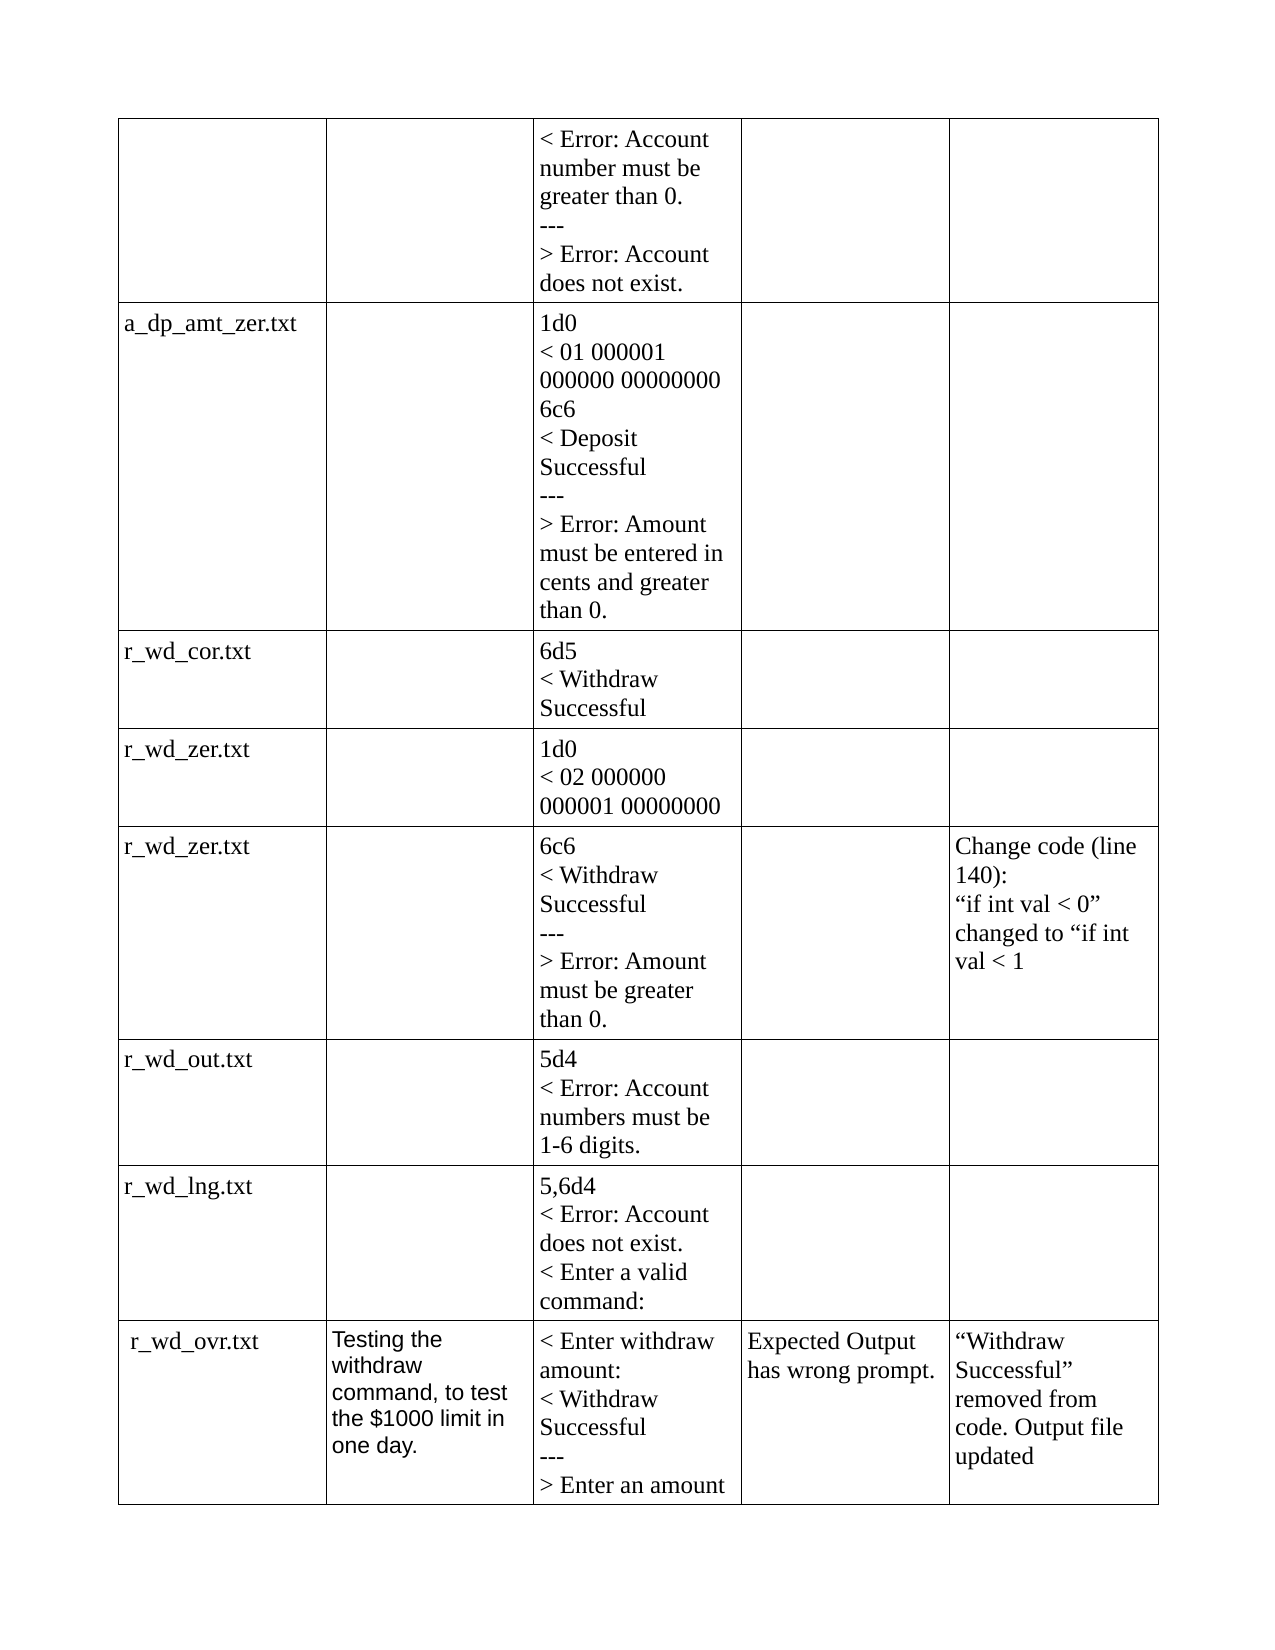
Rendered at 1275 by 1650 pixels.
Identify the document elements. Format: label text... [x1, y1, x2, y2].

table_cell 5,6d4 < Error: Account does not exist. < Enter a valid command: [534, 1166, 741, 1320]
table_cell [950, 303, 1158, 630]
table_cell r_wd_out.txt [119, 1040, 326, 1165]
table_cell [950, 1166, 1158, 1320]
table_cell [950, 729, 1158, 826]
table_cell r_wd_ovr.txt [119, 1321, 326, 1504]
table_cell r_wd_cor.txt [119, 631, 326, 728]
table_cell [327, 119, 533, 302]
table_cell < Enter withdraw amount: < Withdraw Successful --- > Enter an amount [534, 1321, 741, 1504]
table_cell Expected Output has wrong prompt. [742, 1321, 949, 1504]
table_cell [327, 1040, 533, 1165]
table_cell < Error: Account number must be greater than 0. --- > Error: Account does not exist. [534, 119, 741, 302]
table_cell [327, 1166, 533, 1320]
table_cell [950, 631, 1158, 728]
table_cell [742, 729, 949, 826]
table_cell [742, 827, 949, 1038]
table_cell Change code (line 140): “if int val < 0” changed to “if int val < 1 [950, 827, 1158, 1038]
table_cell 5d4 < Error: Account numbers must be 1-6 digits. [534, 1040, 741, 1165]
table_cell [742, 303, 949, 630]
table_cell r_wd_zer.txt [119, 827, 326, 1038]
table_cell [327, 631, 533, 728]
table_cell [327, 303, 533, 630]
table_cell a_dp_amt_zer.txt [119, 303, 326, 630]
table_cell [119, 119, 326, 302]
table_cell [950, 1040, 1158, 1165]
table_cell [950, 119, 1158, 302]
table_cell “Withdraw Successful” removed from code. Output file updated [950, 1321, 1158, 1504]
table_cell [742, 119, 949, 302]
table_cell [742, 631, 949, 728]
table_cell 1d0 < 02 000000 000001 00000000 [534, 729, 741, 826]
table_cell 6d5 < Withdraw Successful [534, 631, 741, 728]
table_cell r_wd_lng.txt [119, 1166, 326, 1320]
table_cell [742, 1040, 949, 1165]
table_cell 1d0 < 01 000001 000000 00000000 6c6 < Deposit Successful --- > Error: Amount must be entered in cents and greater than 0. [534, 303, 741, 630]
table_cell [742, 1166, 949, 1320]
table_cell [327, 827, 533, 1038]
table_cell Testing the withdraw command, to test the $1000 limit in one day. [327, 1321, 533, 1504]
table_cell 6c6 < Withdraw Successful --- > Error: Amount must be greater than 0. [534, 827, 741, 1038]
table_cell [327, 729, 533, 826]
table_cell r_wd_zer.txt [119, 729, 326, 826]
